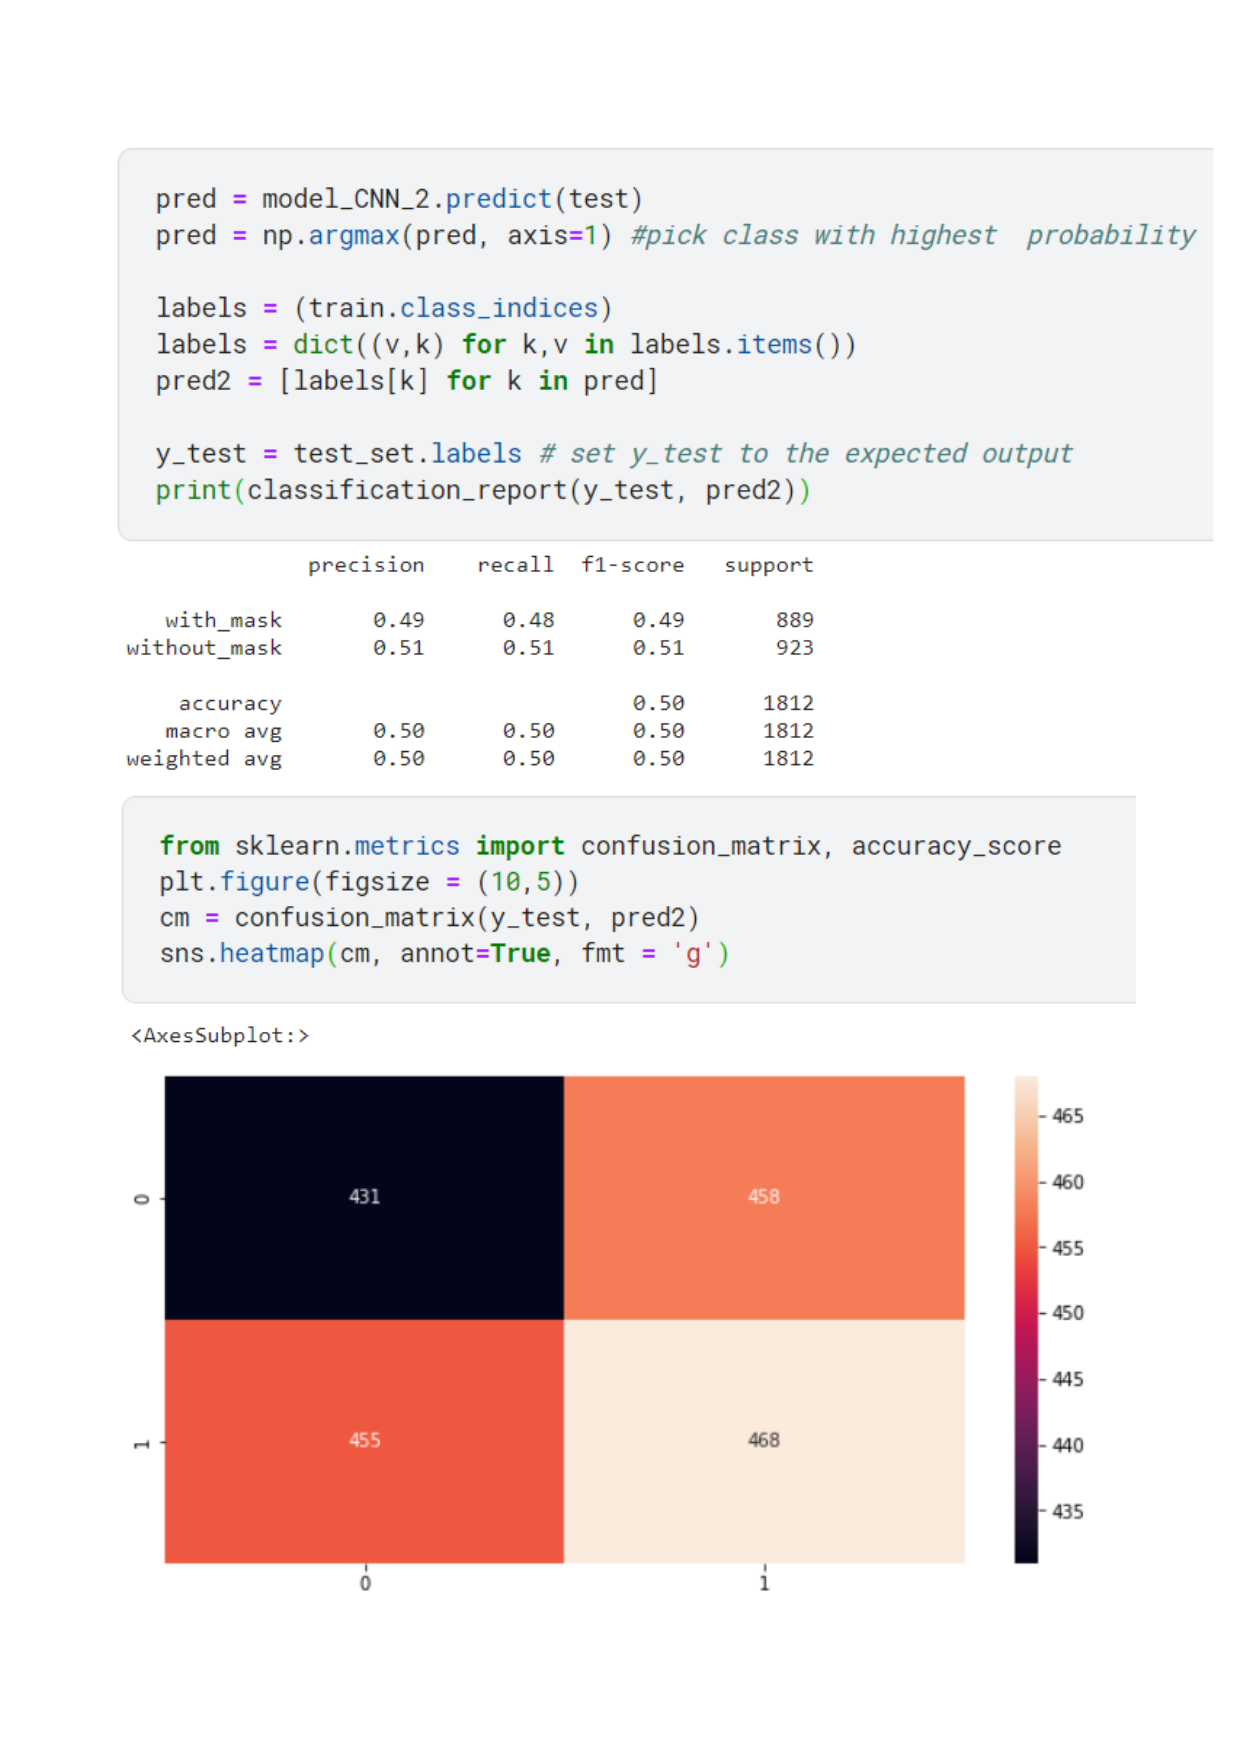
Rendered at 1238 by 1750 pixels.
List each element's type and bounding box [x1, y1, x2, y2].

picture [115, 789, 1136, 1598]
picture [115, 141, 1214, 786]
